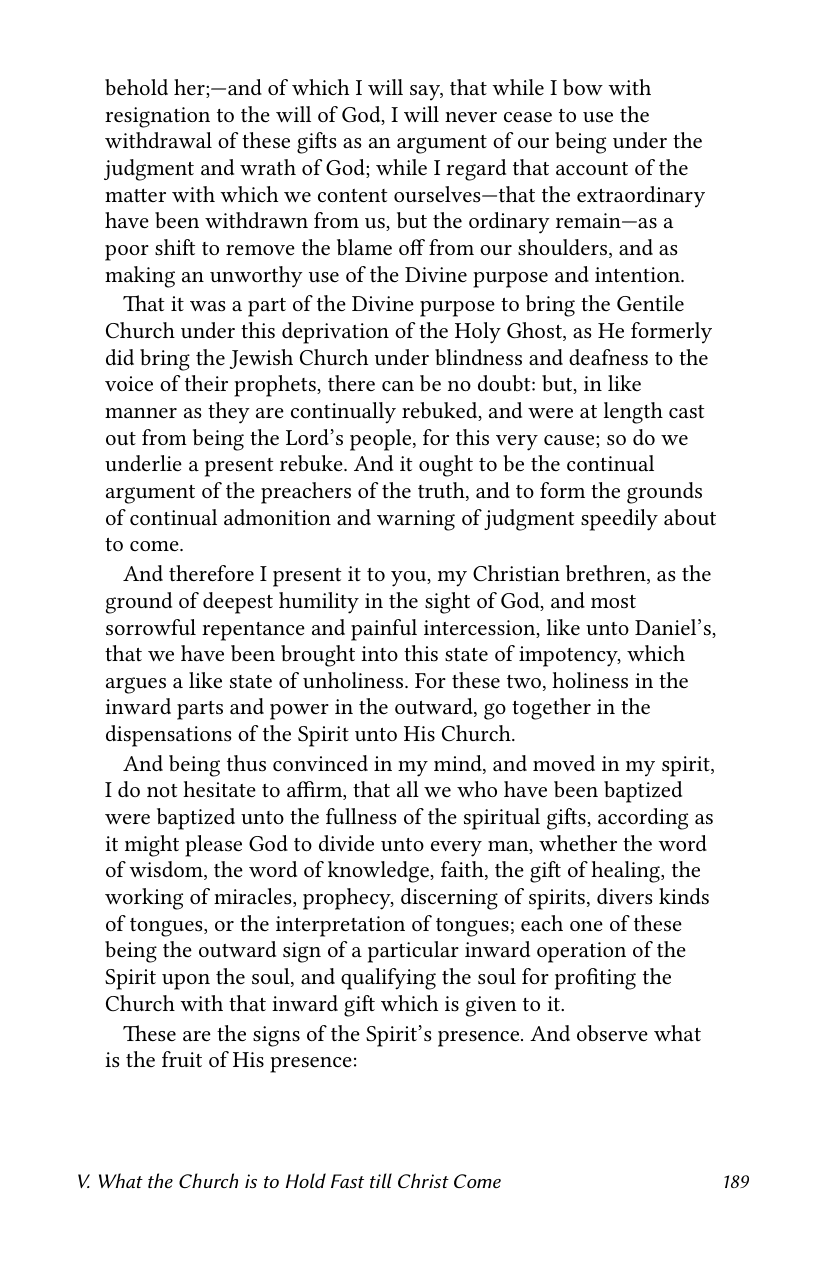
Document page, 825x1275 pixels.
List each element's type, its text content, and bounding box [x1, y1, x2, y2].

text That it was a part of the Divine purpose to bring the Gentile Church under this deprivation of the Holy Ghost, as He formerly did bring the Jewish Church under blindness and deafness to the voice of their prophets, there can be no doubt: but, in like manner as they are continually rebuked, and were at length cast out from being the Lord’s people, for this very cause; so do we underlie a present rebuke. And it ought to be the continual argument of the preachers of the truth, and to form the grounds of continual admonition and warning of judgment speedily about to come. [105, 291, 720, 557]
text behold her;—and of which I will say, that while I bow with resignation to the will of God, I will never cease to use the withdrawal of these gifts as an argument of our being under the judgment and wrath of God; while I regard that account of the matter with which we content ourselves—that the extraordinary have been withdrawn from us, but the ordinary remain—as a poor shift to remove the blame off from our shoulders, and as making an unworthy use of the Divine purpose and intention. [105, 75, 720, 288]
text And therefore I present it to you, my Christian brethren, as the ground of deepest humility in the sight of God, and most sorrowful repentance and painful intercession, like unto Daniel’s, that we have been brought into this state of impotency, which argues a like state of unholiness. For these two, holiness in the inward parts and power in the outward, go together in the dispensations of the Spirit unto His Church. [105, 561, 720, 747]
text And being thus convinced in my mind, and moved in my spirit, I do not hesitate to affirm, that all we who have been baptized were baptized unto the fullness of the spiritual gifts, according as it might please God to divide unto every man, whether the word of wisdom, the word of knowledge, faith, the gift of healing, the working of miracles, prophecy, discerning of spirits, divers kinds of tongues, or the interpretation of tongues; each one of these being the outward sign of a particular inward operation of the Spirit upon the soul, and qualifying the soul for profiting the Church with that inward gift which is given to it. [105, 751, 720, 1017]
text These are the signs of the Spirit’s presence. And observe what is the fruit of His presence: [105, 1020, 720, 1073]
